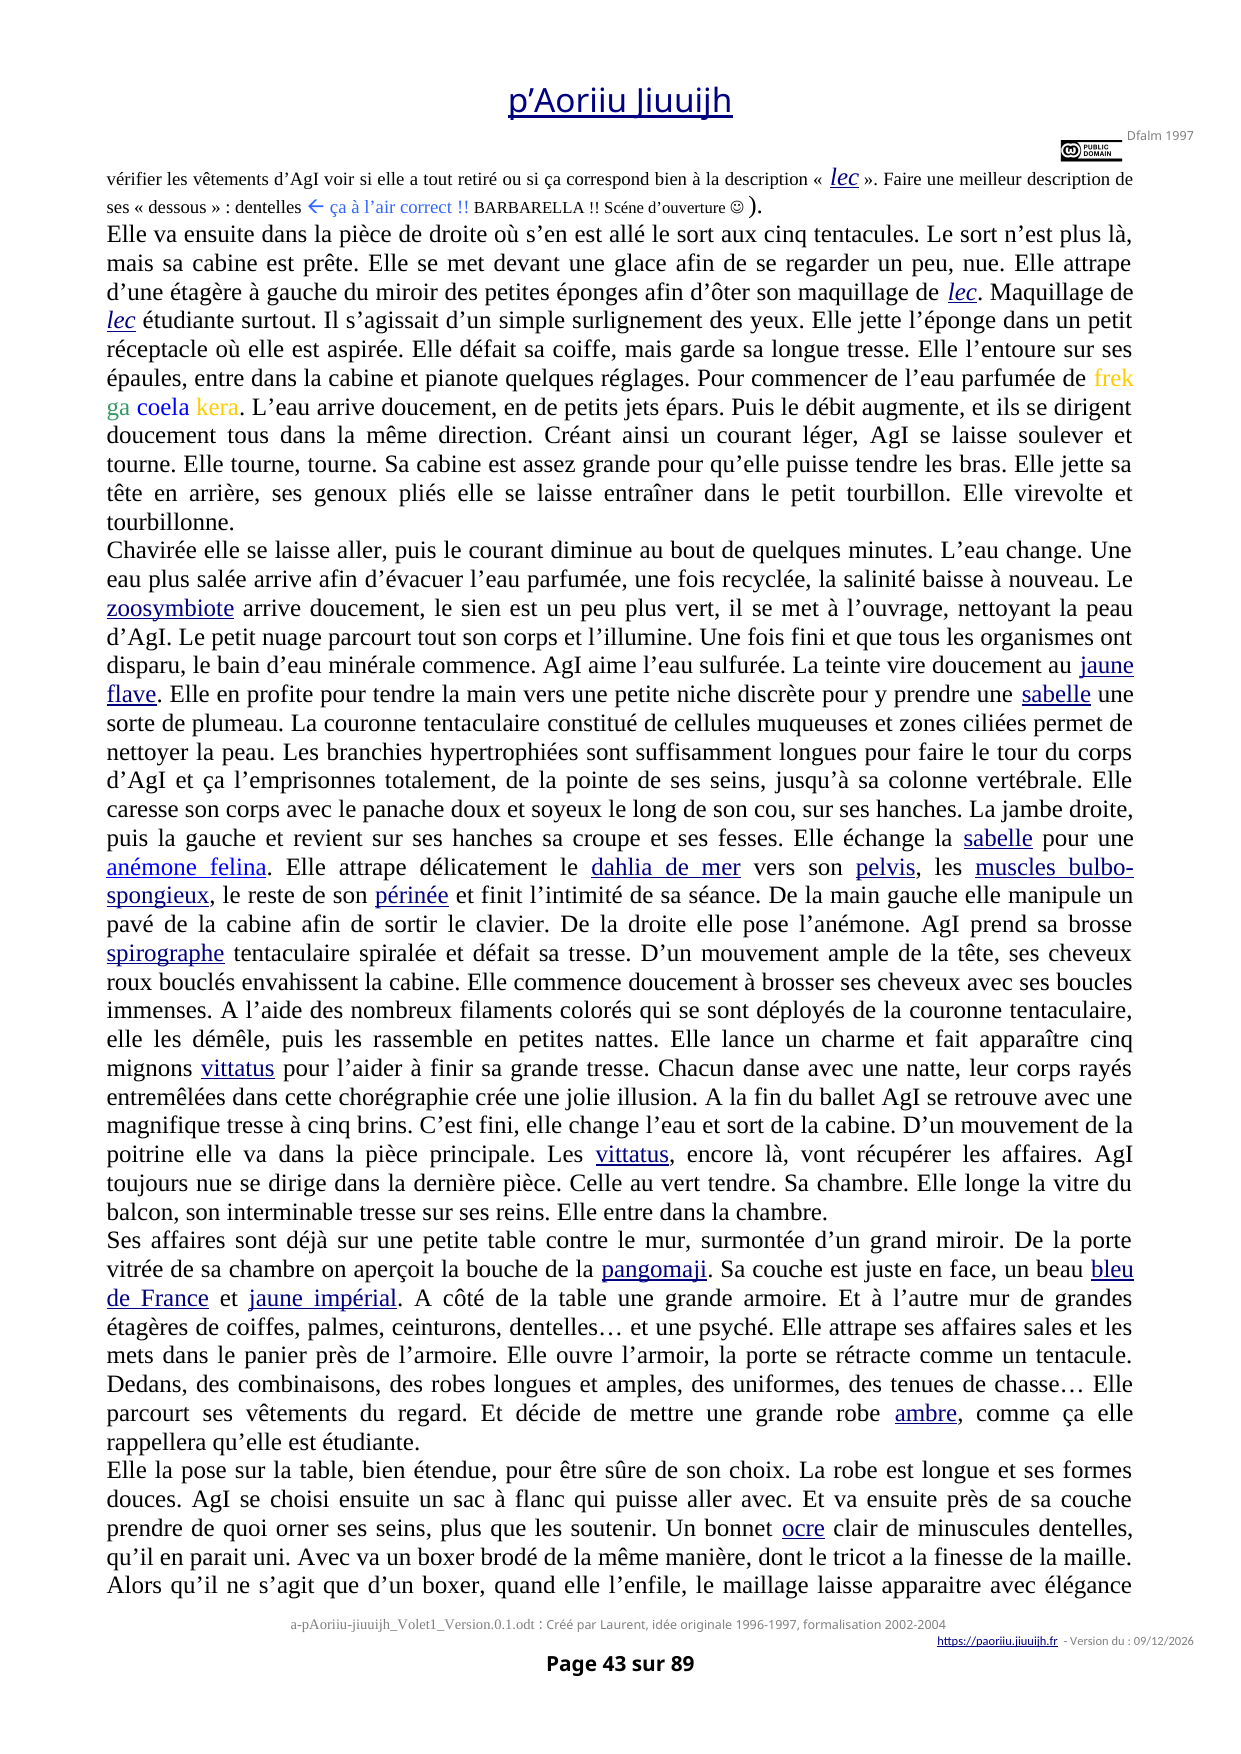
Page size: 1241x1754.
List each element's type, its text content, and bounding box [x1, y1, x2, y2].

text Elle la pose sur la table, bien étendue, pour être sûre de son choix. La robe est longue et ses formes douces. AgI se choisi ensuite un sac à flanc qui puisse aller avec. Et va ensuite près de sa couche prendre de quoi orner ses seins, plus que les soutenir. Un bonnet ocre clair de minuscules dentelles, qu’il en parait uni. Avec va un boxer brodé de la même manière, dont le tricot a la finesse de la maille. Alors qu’il ne s’agit que d’un boxer, quand elle l’enfile, le maillage laisse apparaitre avec élégance [106, 1456, 1134, 1599]
text Ses affaires sont déjà sur une petite table contre le mur, surmontée d’un grand miroir. De la porte vitrée de sa chambre on aperçoit la bouche de la pangomaji. Sa couche est juste en face, un beau bleu de France et jaune impérial. A côté de la table une grande armoire. Et à l’autre mur de grandes étagères de coiffes, palmes, ceinturons, dentelles… et une psyché. Elle attrape ses affaires sales et les mets dans le panier près de l’armoire. Elle ouvre l’armoir, la porte se rétracte comme un tentacule. Dedans, des combinaisons, des robes longues et amples, des uniformes, des tenues de chasse… Elle parcourt ses vêtements du regard. Et décide de mettre une grande robe ambre, comme ça elle rappellera qu’elle est étudiante. [106, 1226, 1134, 1456]
text vérifier les vêtements d’AgI voir si elle a tout retiré ou si ça correspond bien à la description « lec ». Faire une meilleur description de ses « dessous » : dentelles  ça à l’air correct !! BARBARELLA !! Scéne d’ouverture  ). [106, 162, 1134, 219]
text Chavirée elle se laisse aller, puis le courant diminue au bout de quelques minutes. L’eau change. Une eau plus salée arrive afin d’évacuer l’eau parfumée, une fois recyclée, la salinité baisse à nouveau. Le zoosymbiote arrive doucement, le sien est un peu plus vert, il se met à l’ouvrage, nettoyant la peau d’AgI. Le petit nuage parcourt tout son corps et l’illumine. Une fois fini et que tous les organismes ont disparu, le bain d’eau minérale commence. AgI aime l’eau sulfurée. La teinte vire doucement au jaune flave. Elle en profite pour tendre la main vers une petite niche discrète pour y prendre une sabelle une sorte de plumeau. La couronne tentaculaire constitué de cellules muqueuses et zones ciliées permet de nettoyer la peau. Les branchies hypertrophiées sont suffisamment longues pour faire le tour du corps d’AgI et ça l’emprisonnes totalement, de la pointe de ses seins, jusqu’à sa colonne vertébrale. Elle caresse son corps avec le panache doux et soyeux le long de son cou, sur ses hanches. La jambe droite, puis la gauche et revient sur ses hanches sa croupe et ses fesses. Elle échange la sabelle pour une anémone felina. Elle attrape délicatement le dahlia de mer vers son pelvis, les muscles bulbo-spongieux, le reste de son périnée et finit l’intimité de sa séance. De la main gauche elle manipule un pavé de la cabine afin de sortir le clavier. De la droite elle pose l’anémone. AgI prend sa brosse spirographe tentaculaire spiralée et défait sa tresse. D’un mouvement ample de la tête, ses cheveux roux bouclés envahissent la cabine. Elle commence doucement à brosser ses cheveux avec ses boucles immenses. A l’aide des nombreux filaments colorés qui se sont déployés de la couronne tentaculaire, elle les démêle, puis les rassemble en petites nattes. Elle lance un charme et fait apparaître cinq mignons vittatus pour l’aider à finir sa grande tresse. Chacun danse avec une natte, leur corps rayés entremêlées dans cette chorégraphie crée une jolie illusion. A la fin du ballet AgI se retrouve avec une magnifique tresse à cinq brins. C’est fini, elle change l’eau et sort de la cabine. D’un mouvement de la poitrine elle va dans la pièce principale. Les vittatus, encore là, vont récupérer les affaires. AgI toujours nue se dirige dans la dernière pièce. Celle au vert tendre. Sa chambre. Elle longe la vitre du balcon, son interminable tresse sur ses reins. Elle entre dans la chambre. [106, 536, 1134, 1226]
text Elle va ensuite dans la pièce de droite où s’en est allé le sort aux cinq tentacules. Le sort n’est plus là, mais sa cabine est prête. Elle se met devant une glace afin de se regarder un peu, nue. Elle attrape d’une étagère à gauche du miroir des petites éponges afin d’ôter son maquillage de lec. Maquillage de lec étudiante surtout. Il s’agissait d’un simple surlignement des yeux. Elle jette l’éponge dans un petit réceptacle où elle est aspirée. Elle défait sa coiffe, mais garde sa longue tresse. Elle l’entoure sur ses épaules, entre dans la cabine et pianote quelques réglages. Pour commencer de l’eau parfumée de frek ga coela kera. L’eau arrive doucement, en de petits jets épars. Puis le débit augmente, et ils se dirigent doucement tous dans la même direction. Créant ainsi un courant léger, AgI se laisse soulever et tourne. Elle tourne, tourne. Sa cabine est assez grande pour qu’elle puisse tendre les bras. Elle jette sa tête en arrière, ses genoux pliés elle se laisse entraîner dans le petit tourbillon. Elle virevolte et tourbillonne. [106, 219, 1134, 536]
